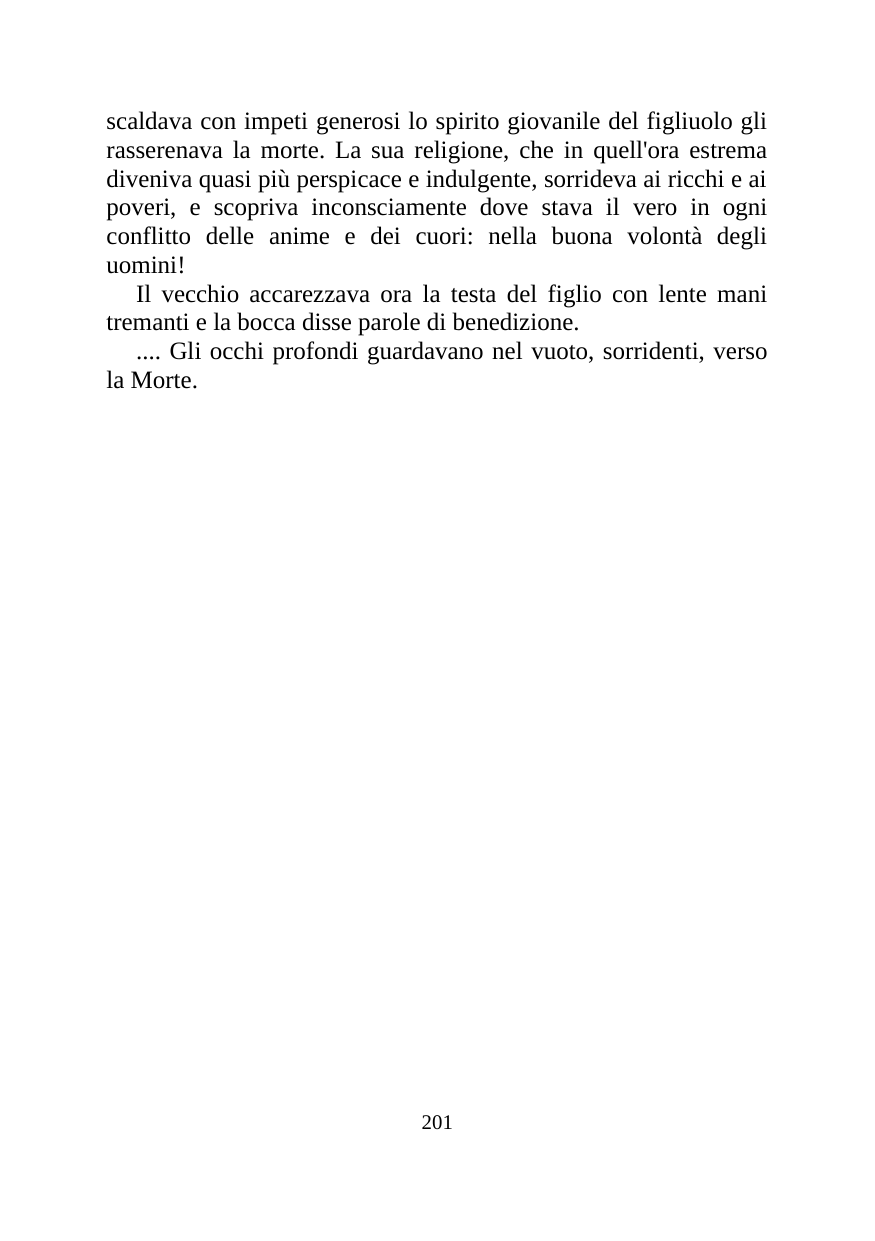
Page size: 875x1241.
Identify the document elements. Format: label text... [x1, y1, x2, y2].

text scaldava con impeti generosi lo spirito giovanile del figliuolo gli rasserenava la morte. La sua religione, che in quell'ora estrema diveniva quasi più perspicace e indulgente, sorrideva ai ricchi e ai poveri, e scopriva inconsciamente dove stava il vero in ogni conflitto delle anime e dei cuori: nella buona volontà degli uomini! [106, 106, 768, 279]
text .... Gli occhi profondi guardavano nel vuoto, sorridenti, verso la Morte. [106, 336, 768, 394]
text Il vecchio accarezzava ora la testa del figlio con lente mani tremanti e la bocca disse parole di benedizione. [106, 279, 768, 336]
